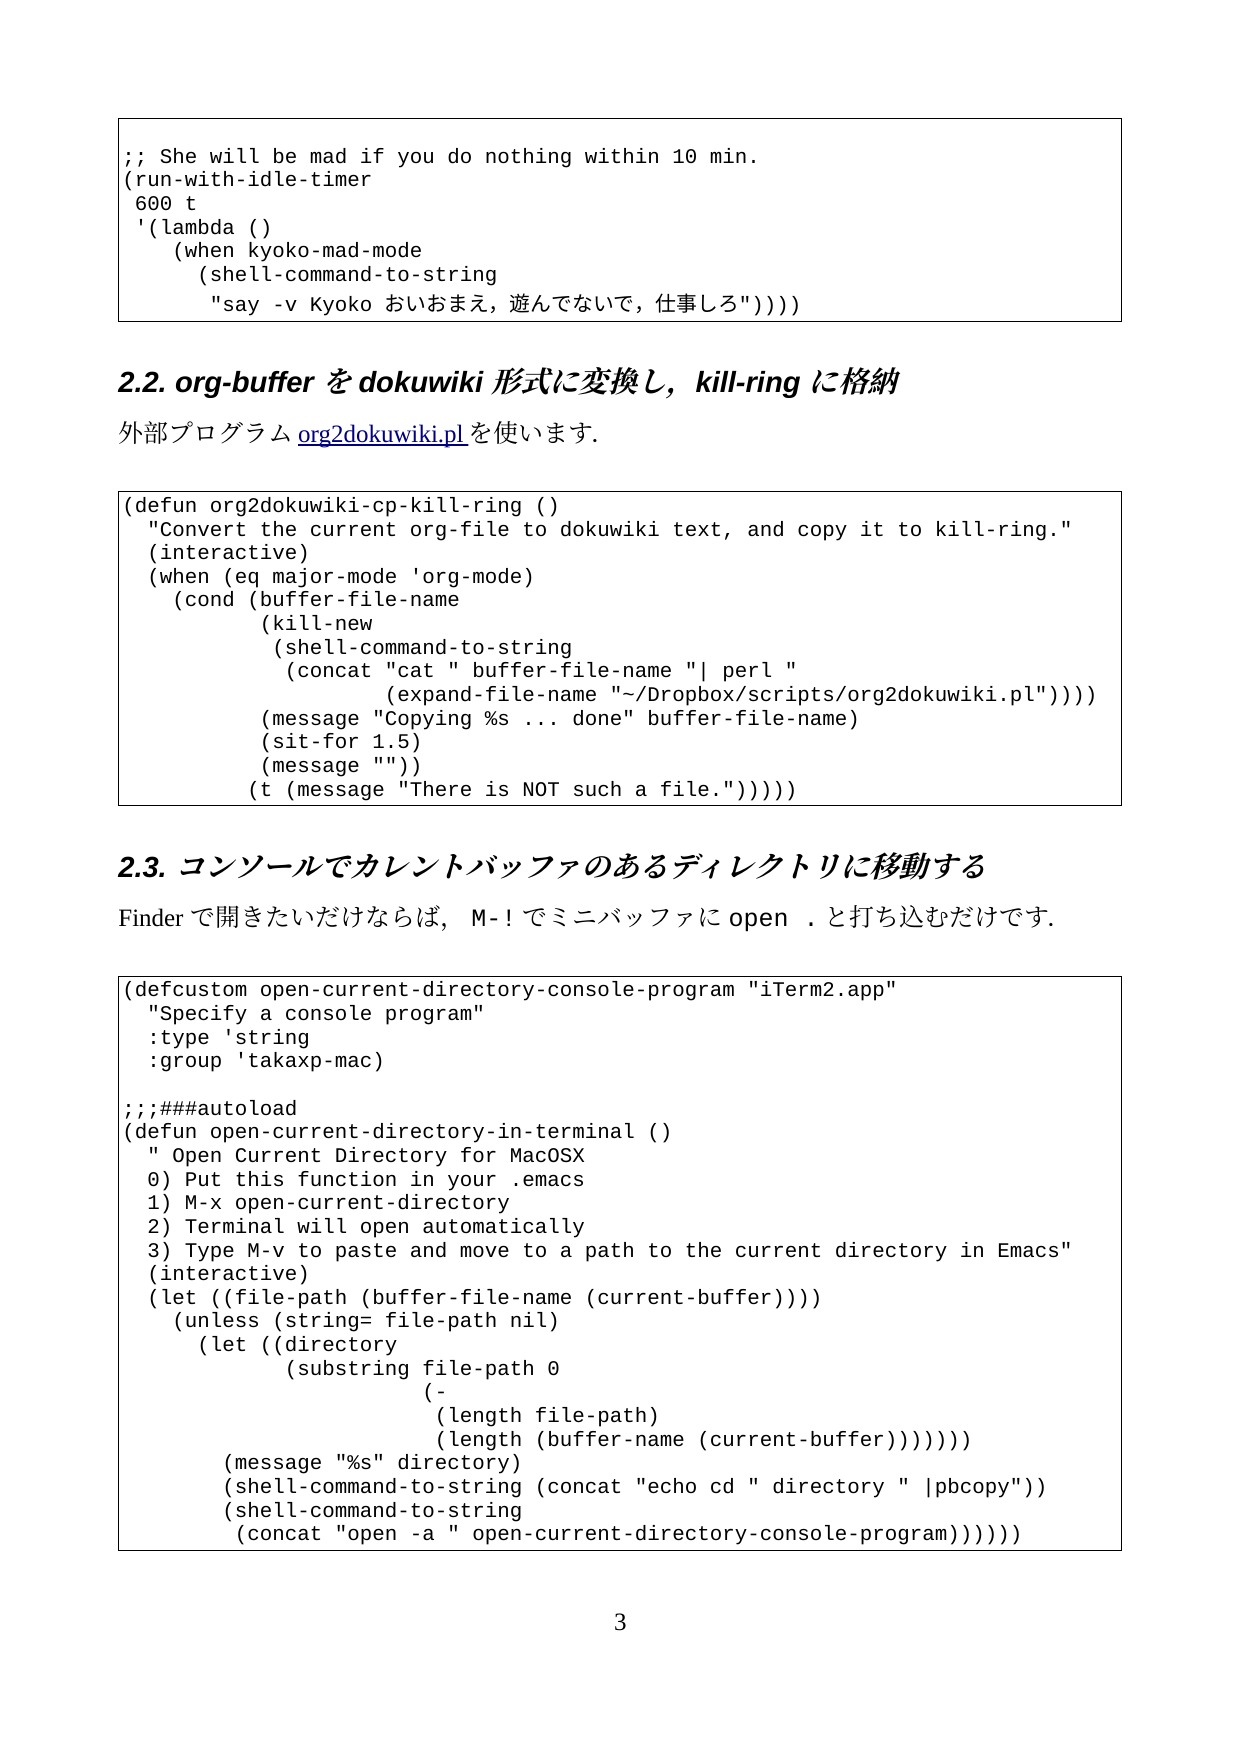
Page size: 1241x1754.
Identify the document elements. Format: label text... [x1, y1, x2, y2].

text 600 t [119, 189, 1121, 213]
text "Specify a console program" [119, 999, 1121, 1023]
text (length (buffer-name (current-buffer))))))) [119, 1425, 1121, 1448]
text :type 'string [119, 1023, 1121, 1046]
text 外部プログラムorg2dokuwiki.plを使います． [118, 414, 1122, 478]
text (expand-file-name "~/Dropbox/scripts/org2dokuwiki.pl")))) [119, 680, 1121, 704]
text (shell-command-to-string [119, 260, 1121, 284]
text ;;;###autoload [119, 1094, 1121, 1117]
text (defcustom open-current-directory-console-program "iTerm2.app" [119, 977, 1121, 999]
text (when (eq major-mode 'org-mode) [119, 562, 1121, 586]
text (message "")) [119, 751, 1121, 775]
text (shell-command-to-string [119, 633, 1121, 656]
text (let ((directory [119, 1330, 1121, 1354]
text (concat "cat " buffer-file-name "| perl " [119, 656, 1121, 680]
text (interactive) [119, 1259, 1121, 1283]
text Finder で開きたいだけならば， M-! でミニバッファに open . と打ち込むだけです． [118, 898, 1122, 963]
text (message "Copying %s ... done" buffer-file-name) [119, 704, 1121, 727]
text 1) M-x open-current-directory [119, 1188, 1121, 1212]
text " Open Current Directory for MacOSX [119, 1141, 1121, 1165]
text (concat "open -a " open-current-directory-console-program)))))) [119, 1519, 1121, 1550]
text (shell-command-to-string (concat "echo cd " directory " |pbcopy")) [119, 1472, 1121, 1496]
text (- [119, 1377, 1121, 1401]
text ;; She will be mad if you do nothing within 10 min. [119, 142, 1121, 165]
text '(lambda () [119, 213, 1121, 236]
text 3) Type M-v to paste and move to a path to the current directory in Emacs" [119, 1236, 1121, 1259]
text :group 'takaxp-mac) [119, 1046, 1121, 1070]
text (shell-command-to-string [119, 1496, 1121, 1519]
text (length file-path) [119, 1401, 1121, 1425]
text (message "%s" directory) [119, 1448, 1121, 1472]
text 0) Put this function in your .emacs [119, 1165, 1121, 1188]
subtitle コンソールでカレントバッファのあるディレクトリに移動する [118, 844, 1122, 886]
subtitle org-buffer を dokuwiki 形式に変換し，kill-ring に格納 [118, 359, 1122, 401]
text (defun open-current-directory-in-terminal () [119, 1117, 1121, 1141]
text (unless (string= file-path nil) [119, 1307, 1121, 1330]
text (defun org2dokuwiki-cp-kill-ring () [119, 492, 1121, 514]
text (t (message "There is NOT such a file."))))) [119, 775, 1121, 805]
text "Convert the current org-file to dokuwiki text, and copy it to kill-ring." [119, 514, 1121, 538]
text (substring file-path 0 [119, 1354, 1121, 1377]
text (cond (buffer-file-name [119, 586, 1121, 609]
text "say -v Kyoko おいおまえ，遊んでないで，仕事しろ")))) [119, 284, 1121, 321]
text (interactive) [119, 538, 1121, 562]
text (when kyoko-mad-mode [119, 236, 1121, 260]
text (run-with-idle-timer [119, 165, 1121, 189]
text 2) Terminal will open automatically [119, 1212, 1121, 1236]
text (kill-new [119, 609, 1121, 633]
text (sit-for 1.5) [119, 727, 1121, 751]
text (let ((file-path (buffer-file-name (current-buffer)))) [119, 1283, 1121, 1307]
